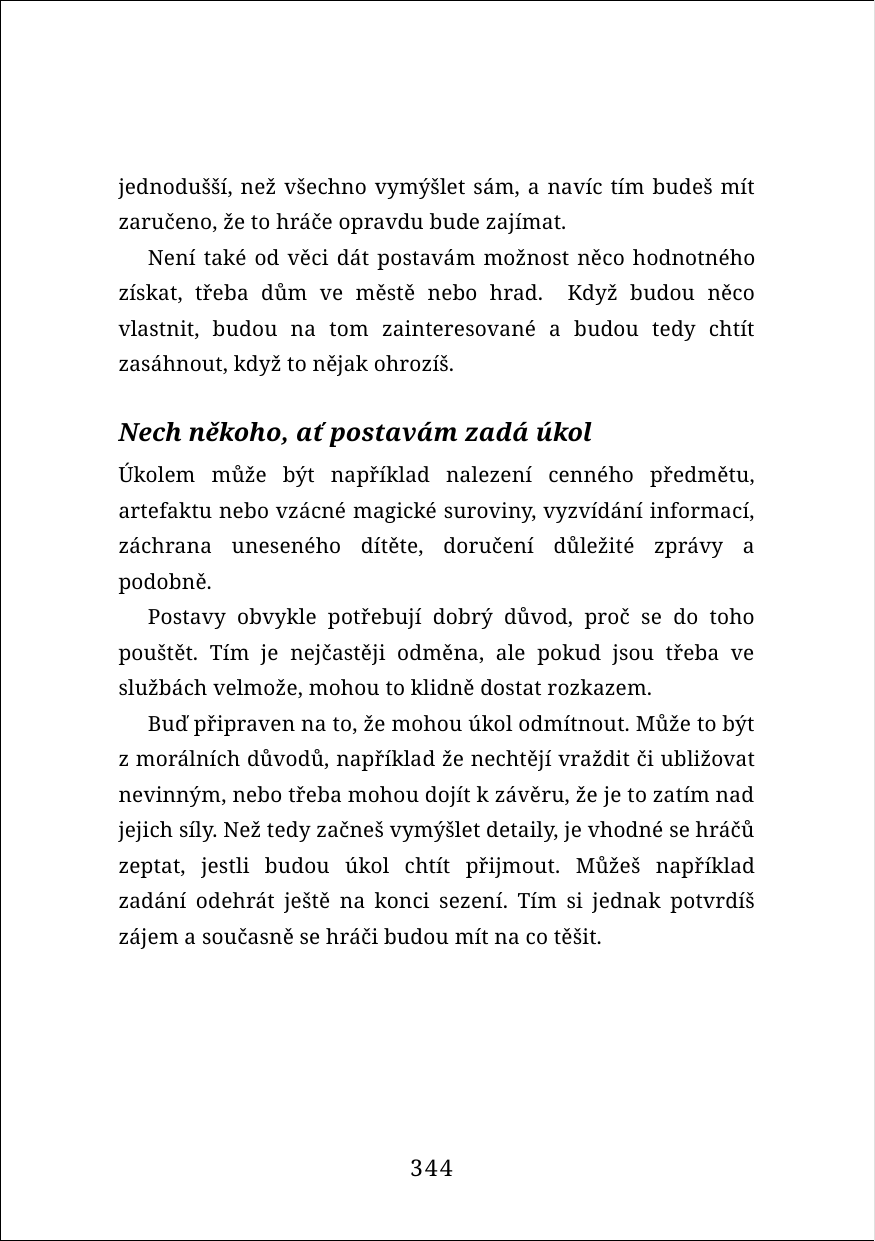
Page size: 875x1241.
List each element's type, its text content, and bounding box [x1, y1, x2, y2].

subtitle Nech někoho, ať postavám zadá úkol [118, 414, 756, 448]
text jednodušší, než všechno vymýšlet sám, a navíc tím budeš mít zaručeno, že to hráče opravdu bude zajímat. Není také od věci dát postavám možnost něco hodnotného získat, třeba dům ve městě nebo hrad. Když budou něco vlastnit, budou na tom zainteresované a budou tedy chtít zasáhnout, když to nějak ohrozíš. [118, 172, 756, 378]
text Úkolem může být například nalezení cenného předmětu, artefaktu nebo vzácné magické suroviny, vyzvídání informací, záchrana uneseného dítěte, doručení důležité zprávy a podobně. Postavy obvykle potřebují dobrý důvod, proč se do toho pouštět. Tím je nejčastěji odměna, ale pokud jsou třeba ve službách velmože, mohou to klidně dostat rozkazem. Buď připraven na to, že mohou úkol odmítnout. Může to být z morálních důvodů, například že nechtějí vraždit či ubližovat nevinným, nebo třeba mohou dojít k závěru, že je to zatím nad jejich síly. Než tedy začneš vymýšlet detaily, je vhodné se hráčů zeptat, jestli budou úkol chtít přijmout. Můžeš například zadání odehrát ještě na konci sezení. Tím si jednak potvrdíš zájem a současně se hráči budou mít na co těšit. [118, 460, 756, 950]
